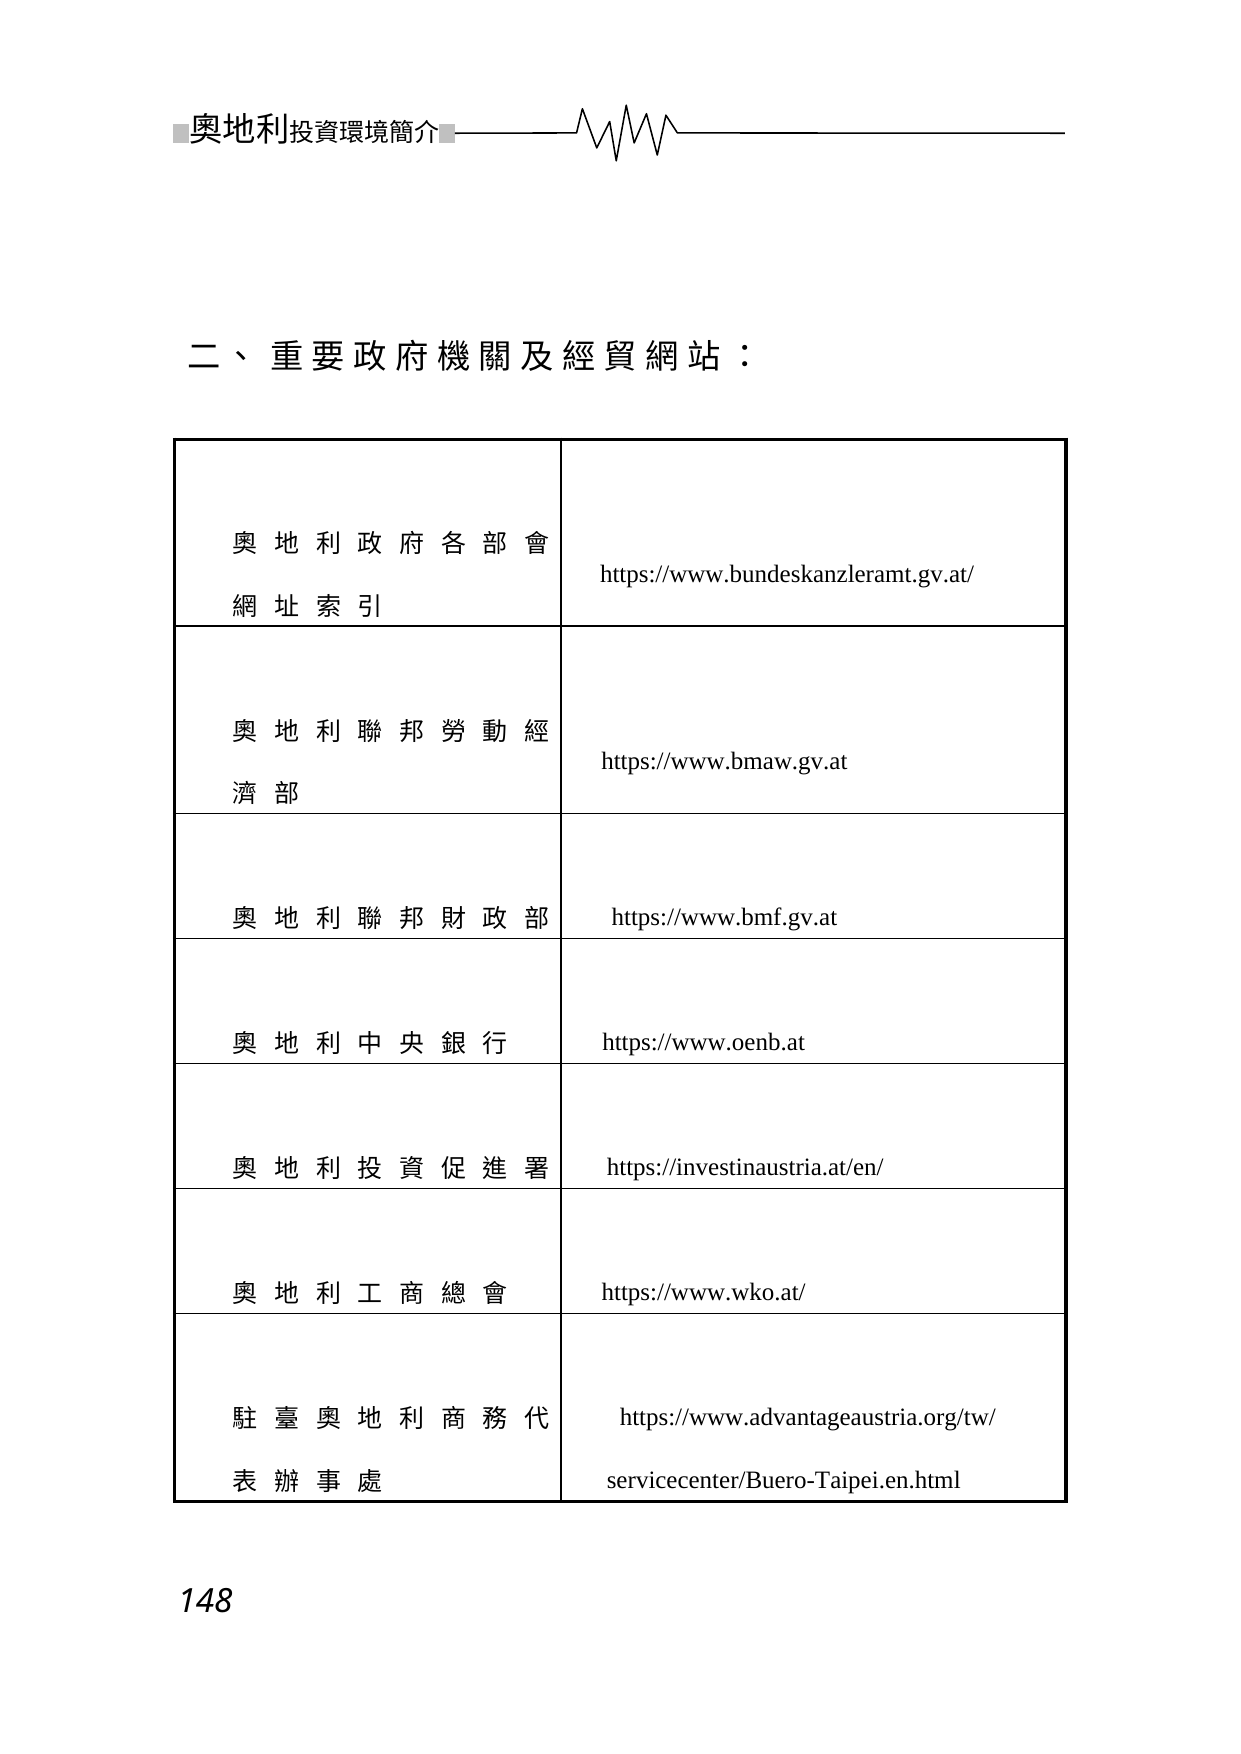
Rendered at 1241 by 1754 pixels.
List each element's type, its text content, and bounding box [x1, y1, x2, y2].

table_cell 駐臺奧地利商務代表辦事處 [176, 1314, 560, 1500]
table_cell https://www.bmaw.gv.at [562, 627, 1064, 813]
table_cell https://www.oenb.at [562, 939, 1064, 1063]
table_cell 奧地利中央銀行 [176, 939, 560, 1063]
table_cell https://www.bmf.gv.at [562, 814, 1064, 938]
table_cell 奧地利聯邦財政部 [176, 814, 560, 938]
table_cell 奧地利投資促進署 [176, 1064, 560, 1188]
table_cell 奧地利聯邦勞動經濟部 [176, 627, 560, 813]
table_header https://www.bundeskanzleramt.gv.at/ [562, 441, 1064, 625]
table_cell 奧地利工商總會 [176, 1189, 560, 1313]
table_cell https://www.wko.at/ [562, 1189, 1064, 1313]
table_header 奧地利政府各部會網址索引 [176, 441, 560, 625]
table_cell https://www.advantageaustria.org/tw/servicecenter/Buero-Taipei.en.html [562, 1314, 1064, 1500]
text 二、重要政府機關及經貿網站： [183, 313, 1058, 375]
table_cell https://investinaustria.at/en/ [562, 1064, 1064, 1188]
